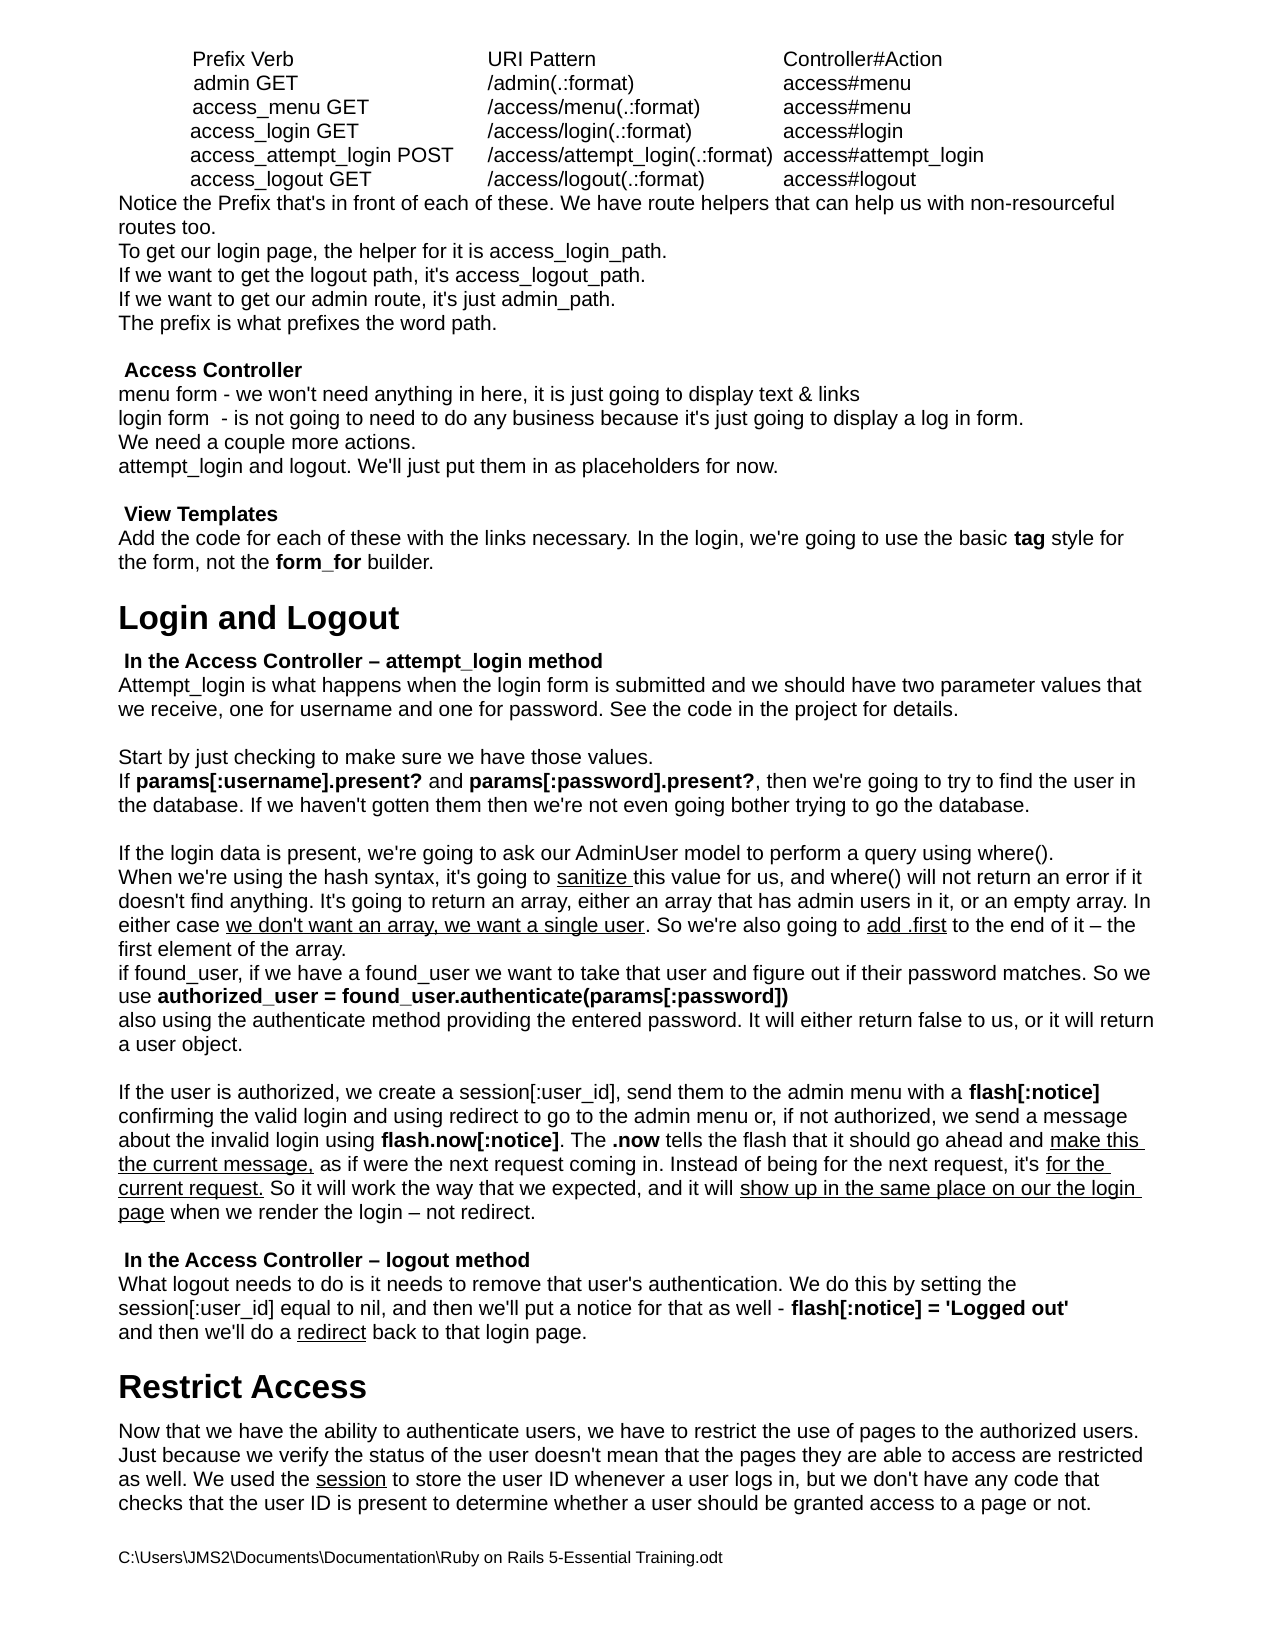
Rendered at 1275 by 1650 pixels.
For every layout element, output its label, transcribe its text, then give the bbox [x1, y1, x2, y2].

text access_attempt_login POST /access/attempt_login(.:format) access#attempt_login [118, 143, 1157, 167]
text attempt_login and logout. We'll just put them in as placeholders for now. [118, 454, 1157, 478]
text Attempt_login is what happens when the login form is submitted and we should have two parameter values that we receive, one for username and one for password. See the code in the project for details. [118, 673, 1157, 721]
text admin GET /admin(.:format) access#menu [118, 71, 1157, 95]
text access_login GET /access/login(.:format) access#login [118, 119, 1157, 143]
text If params[:username].present? and params[:password].present?, then we're going to try to find the user in the database. If we haven't gotten them then we're not even going bother trying to go the database. [118, 769, 1157, 817]
text When we're using the hash syntax, it's going to sanitize this value for us, and where() will not return an error if it doesn't find anything. It's going to return an array, either an array that has admin users in it, or an empty array. In either case we don't want an array, we want a single user. So we're also going to add .first to the end of it – the first element of the array. [118, 864, 1157, 960]
text and then we'll do a redirect back to that login page. [118, 1320, 1157, 1344]
text In the Access Controller – logout method [118, 1248, 1157, 1272]
subtitle Login and Logout [118, 598, 1157, 636]
text If we want to get the logout path, it's access_logout_path. [118, 262, 1157, 286]
text In the Access Controller – attempt_login method [118, 649, 1157, 673]
text menu form - we won't need anything in here, it is just going to display text & links [118, 382, 1157, 406]
subtitle Restrict Access [118, 1368, 1157, 1406]
text If the login data is present, we're going to ask our AdminUser model to perform a query using where(). [118, 841, 1157, 864]
text login form - is not going to need to do any business because it's just going to display a log in form. [118, 406, 1157, 430]
text View Templates [118, 502, 1157, 526]
text Notice the Prefix that's in front of each of these. We have route helpers that can help us with non-resourceful routes too. [118, 191, 1157, 238]
text We need a couple more actions. [118, 430, 1157, 454]
text The prefix is what prefixes the word path. [118, 310, 1157, 334]
text access_menu GET /access/menu(.:format) access#menu [118, 95, 1157, 119]
text Add the code for each of these with the links necessary. In the login, we're going to use the basic tag style for the form, not the form_for builder. [118, 526, 1157, 574]
text To get our login page, the helper for it is access_login_path. [118, 238, 1157, 262]
text also using the authenticate method providing the entered password. It will either return false to us, or it will return a user object. [118, 1008, 1157, 1056]
text If we want to get our admin route, it's just admin_path. [118, 286, 1157, 310]
text Prefix Verb URI Pattern Controller#Action [118, 47, 1157, 71]
text access_logout GET /access/logout(.:format) access#logout [118, 167, 1157, 191]
text Now that we have the ability to authenticate users, we have to restrict the use of pages to the authorized users. Just because we verify the status of the user doesn't mean that the pages they are able to access are restricted as well. We used the session to store the user ID whenever a user logs in, but we don't have any code that checks that the user ID is present to determine whether a user should be granted access to a page or not. [118, 1418, 1157, 1514]
text Start by just checking to make sure we have those values. [118, 745, 1157, 769]
text if found_user, if we have a found_user we want to take that user and figure out if their password matches. So we use authorized_user = found_user.authenticate(params[:password]) [118, 960, 1157, 1008]
text What logout needs to do is it needs to remove that user's authentication. We do this by setting the session[:user_id] equal to nil, and then we'll put a notice for that as well - flash[:notice] = 'Logged out' [118, 1272, 1157, 1320]
text Access Controller [118, 358, 1157, 382]
text If the user is authorized, we create a session[:user_id], send them to the admin menu with a flash[:notice] confirming the valid login and using redirect to go to the admin menu or, if not authorized, we send a message about the invalid login using flash.now[:notice]. The .now tells the flash that it should go ahead and make this the current message, as if were the next request coming in. Instead of being for the next request, it's for the current request. So it will work the way that we expected, and it will show up in the same place on our the login page when we render the login – not redirect. [118, 1080, 1157, 1224]
